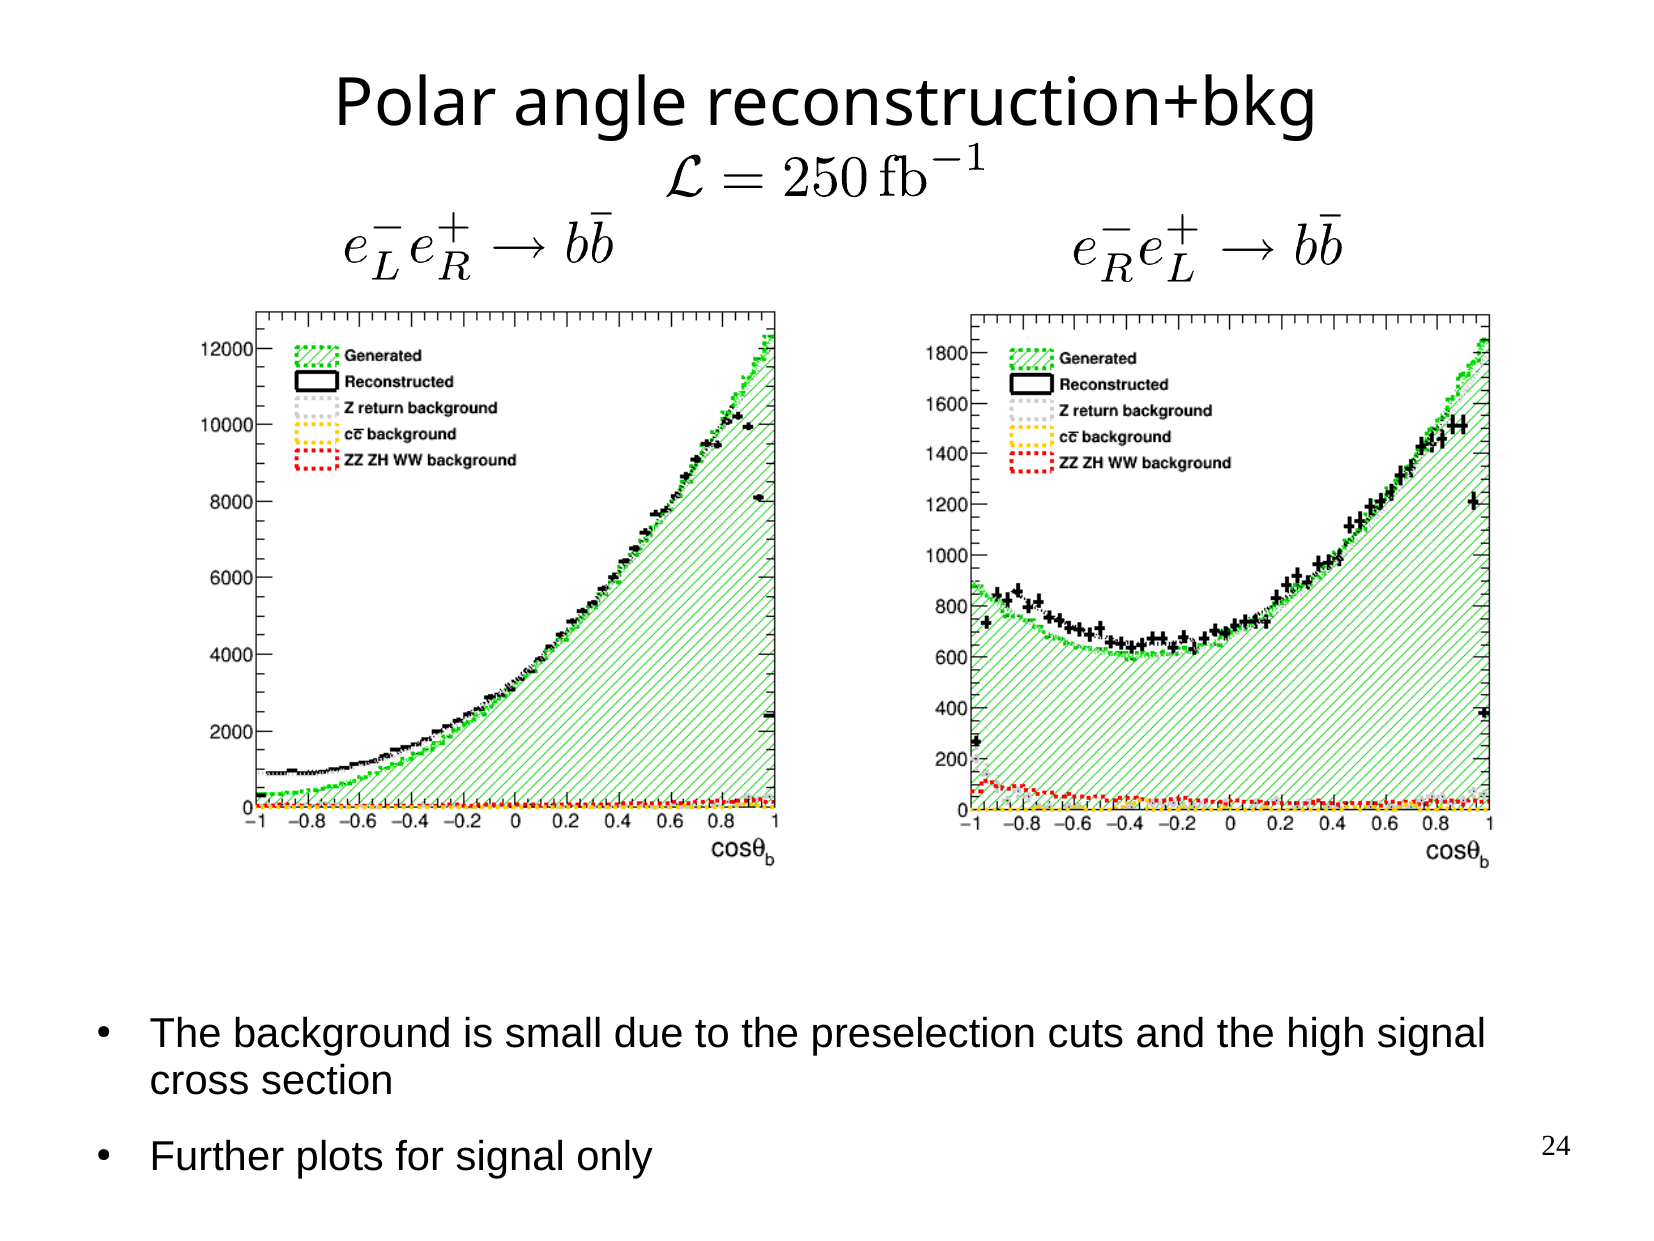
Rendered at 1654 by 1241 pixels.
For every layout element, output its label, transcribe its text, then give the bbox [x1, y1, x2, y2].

picture [201, 285, 804, 868]
picture [1073, 214, 1342, 282]
text_box [664, 142, 988, 198]
picture [916, 288, 1519, 870]
list The background is small due to the preselection cuts and the high signal cross section Further plots for signal only [78, 1009, 1571, 1221]
picture [344, 212, 613, 281]
title Polar angle reconstruction+bkg [82, 49, 1571, 151]
